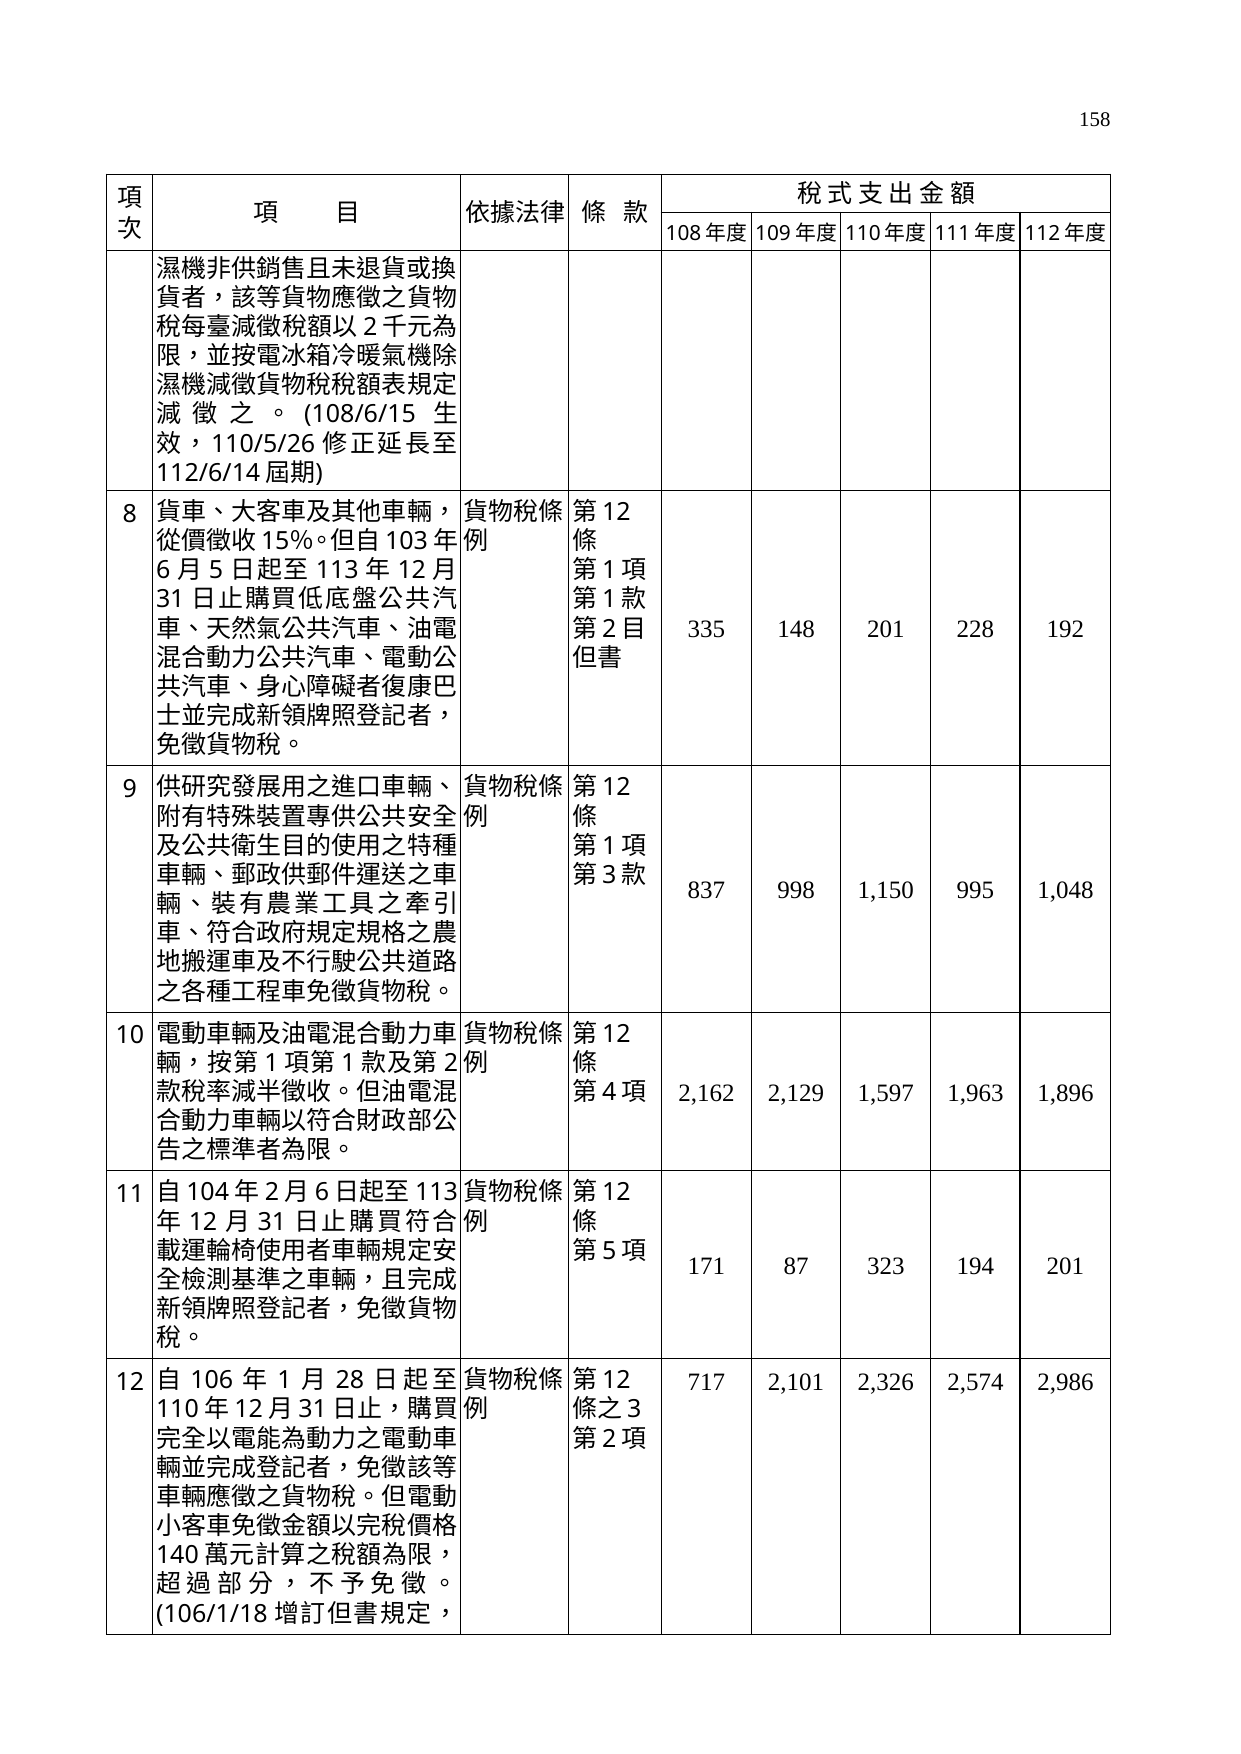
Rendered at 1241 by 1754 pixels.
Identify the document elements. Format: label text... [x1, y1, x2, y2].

table_cell [662, 251, 751, 490]
table_cell [107, 251, 152, 490]
table_cell 323 [841, 1171, 930, 1358]
table_cell 110年度 [841, 213, 930, 250]
table_cell 111年度 [931, 213, 1019, 250]
table_header 條 款 [569, 175, 661, 250]
table_cell 貨物稅條例 [461, 1013, 568, 1170]
table_cell 1,597 [841, 1013, 930, 1170]
table_cell [569, 251, 661, 490]
table_cell 2,986 [1021, 1359, 1110, 1634]
table_cell [1021, 251, 1110, 490]
table_cell 自106年1月28日起至110年12月31日止，購買完全以電能為動力之電動車輛並完成登記者，免徵該等車輛應徵之貨物稅。但電動小客車免徵金額以完稅價格140萬元計算之稅額為限，超過部分，不予免徵。(106/1/18增訂但書規定， [153, 1359, 460, 1634]
table_cell 108年度 [662, 213, 751, 250]
table_cell 貨車、大客車及其他車輛，從價徵收15％。但自103年6月5日起至113年12月31日止購買低底盤公共汽車、天然氣公共汽車、油電混合動力公共汽車、電動公共汽車、身心障礙者復康巴士並完成新領牌照登記者，免徵貨物稅。 [153, 491, 460, 765]
table_cell [752, 251, 840, 490]
table_cell 87 [752, 1171, 840, 1358]
table_cell [931, 251, 1019, 490]
table_cell 194 [931, 1171, 1019, 1358]
table_header 稅 式 支 出 金 額 [662, 175, 1110, 212]
table_cell 貨物稅條例 [461, 1171, 568, 1358]
table_cell 998 [752, 766, 840, 1012]
table_cell 電動車輛及油電混合動力車輛，按第1項第1款及第2款稅率減半徵收。但油電混合動力車輛以符合財政部公告之標準者為限。 [153, 1013, 460, 1170]
table_cell 2,574 [931, 1359, 1019, 1634]
table_cell 148 [752, 491, 840, 765]
table_cell 201 [1021, 1171, 1110, 1358]
table_cell 1,048 [1021, 766, 1110, 1012]
table_cell 1,896 [1021, 1013, 1110, 1170]
table_cell 2,162 [662, 1013, 751, 1170]
table_cell 12 [107, 1359, 152, 1634]
table_cell 貨物稅條例 [461, 766, 568, 1012]
table_cell 171 [662, 1171, 751, 1358]
table_cell 11 [107, 1171, 152, 1358]
table_cell 192 [1021, 491, 1110, 765]
table_cell 109年度 [752, 213, 840, 250]
table_cell 2,101 [752, 1359, 840, 1634]
table_cell 10 [107, 1013, 152, 1170]
table_cell 2,326 [841, 1359, 930, 1634]
table_cell 228 [931, 491, 1019, 765]
table_cell 717 [662, 1359, 751, 1634]
table_cell 第12條 第5項 [569, 1171, 661, 1358]
table_cell 201 [841, 491, 930, 765]
table_cell 自104年2月6日起至113年12月31日止購買符合載運輪椅使用者車輛規定安全檢測基準之車輛，且完成新領牌照登記者，免徵貨物稅。 [153, 1171, 460, 1358]
table_cell 第12條之3 第2項 [569, 1359, 661, 1634]
table_cell 濕機非供銷售且未退貨或換貨者，該等貨物應徵之貨物稅每臺減徵稅額以2千元為限，並按電冰箱冷暖氣機除濕機減徵貨物稅稅額表規定減徵之。(108/6/15生效，110/5/26修正延長至112/6/14屆期) [153, 251, 460, 490]
table_cell 112年度 [1021, 213, 1110, 250]
table_cell 第12條 第1項 第1款 第2目但書 [569, 491, 661, 765]
table_cell 1,150 [841, 766, 930, 1012]
table_cell 第12條 第1項 第3款 [569, 766, 661, 1012]
table_cell 335 [662, 491, 751, 765]
table_cell 837 [662, 766, 751, 1012]
table_cell [461, 251, 568, 490]
table_cell 9 [107, 766, 152, 1012]
table_header 依據法律 [461, 175, 568, 250]
table_header 項次 [107, 175, 152, 250]
table_cell 1,963 [931, 1013, 1019, 1170]
table_cell [841, 251, 930, 490]
table_cell 第12條 第4項 [569, 1013, 661, 1170]
table_header 項 目 [153, 175, 460, 250]
table_cell 8 [107, 491, 152, 765]
table_cell 2,129 [752, 1013, 840, 1170]
table_cell 995 [931, 766, 1019, 1012]
table_cell 供研究發展用之進口車輛、附有特殊裝置專供公共安全及公共衛生目的使用之特種車輛、郵政供郵件運送之車輛、裝有農業工具之牽引車、符合政府規定規格之農地搬運車及不行駛公共道路之各種工程車免徵貨物稅。 [153, 766, 460, 1012]
table_cell 貨物稅條例 [461, 1359, 568, 1634]
table_cell 貨物稅條例 [461, 491, 568, 765]
